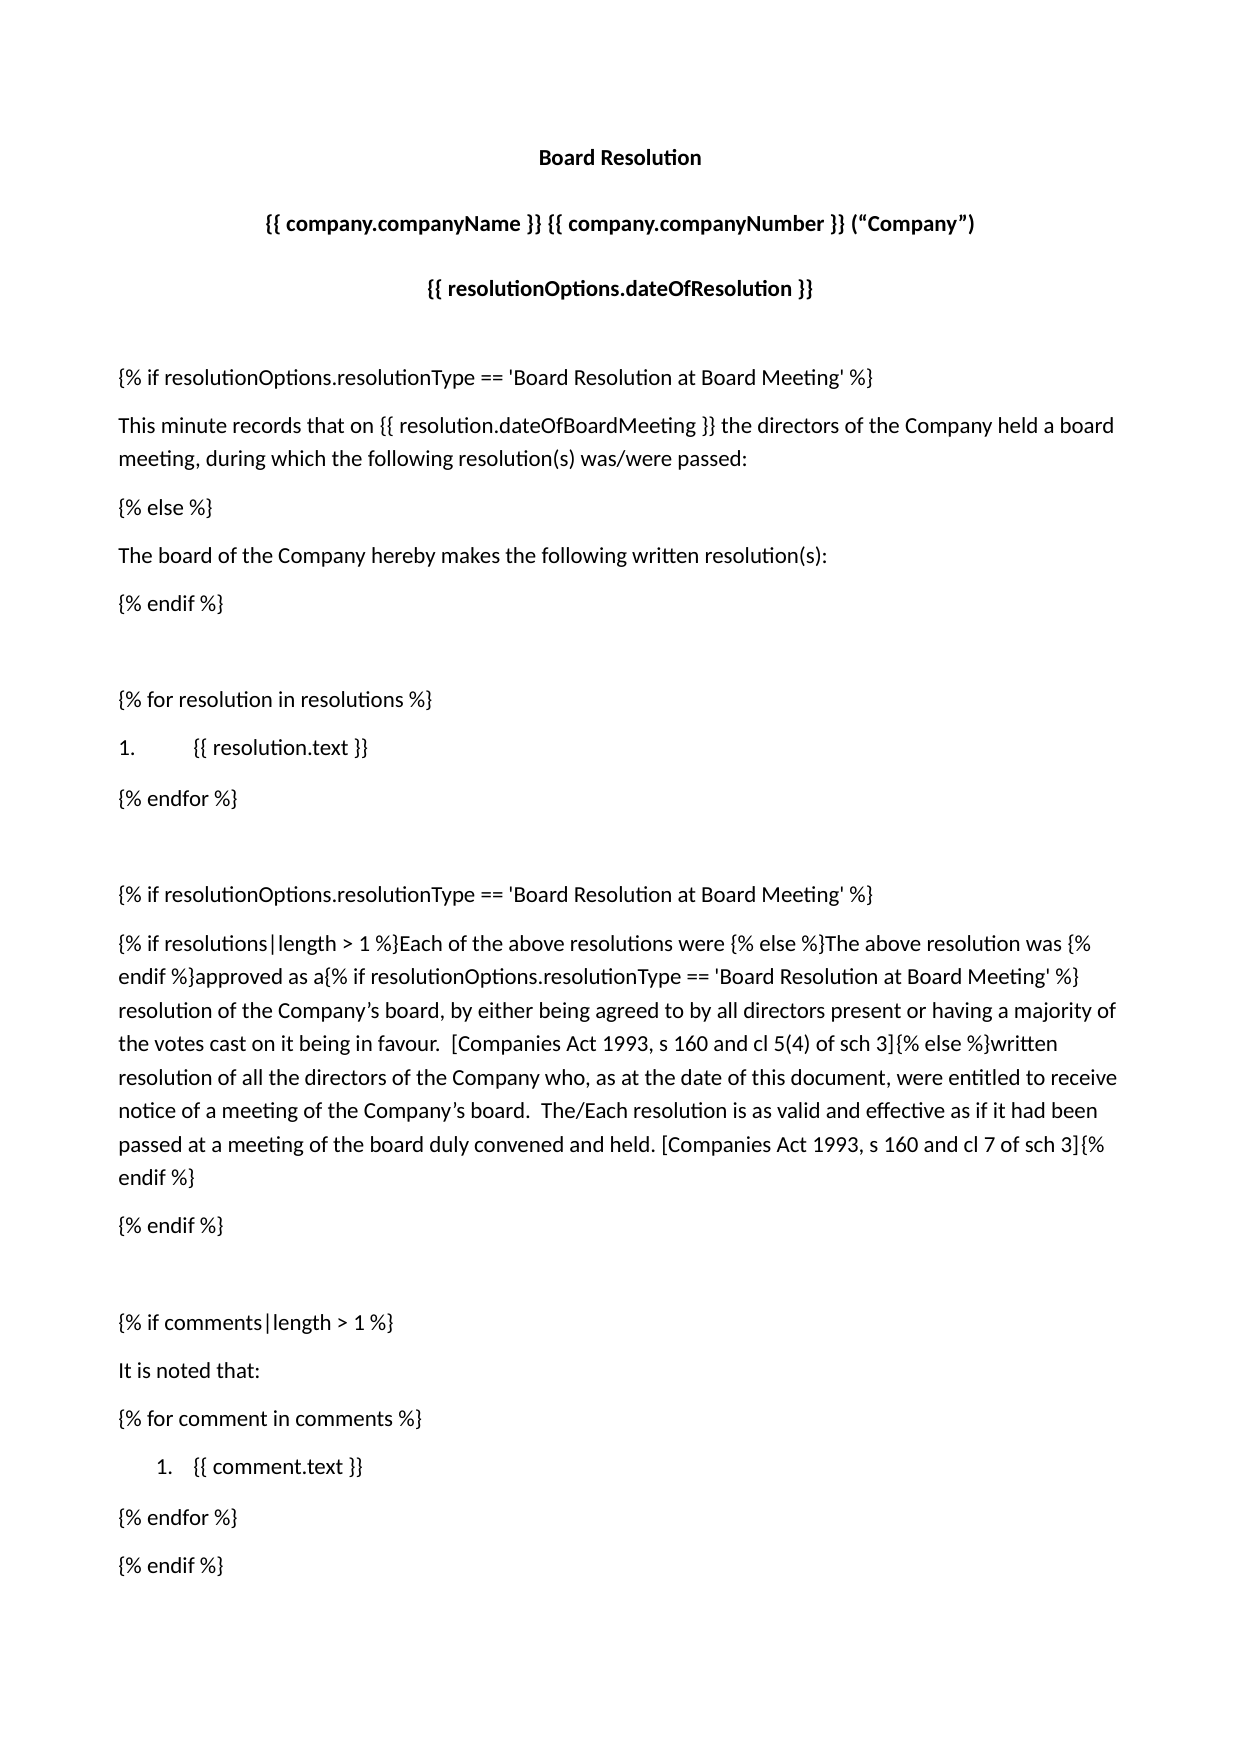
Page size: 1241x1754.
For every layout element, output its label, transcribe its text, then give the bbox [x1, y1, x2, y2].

text {% endif %} [118, 589, 1122, 617]
text It is noted that: [118, 1356, 1122, 1384]
text {% endfor %} [118, 1503, 1122, 1531]
text {% for resolution in resolutions %} [118, 685, 1122, 713]
list {{ comment.text }} [156, 1452, 1122, 1480]
subtitle {{ resolutionOptions.dateOfResolution }} [118, 274, 1122, 302]
text {% endif %} [118, 1212, 1122, 1239]
text {% for comment in comments %} [118, 1404, 1122, 1432]
text {% if resolutionOptions.resolutionType == 'Board Resolution at Board Meeting' %} [118, 881, 1122, 908]
subtitle {{ company.companyName }} {{ company.companyNumber }} (“Company”) [118, 209, 1122, 237]
subtitle Board Resolution [118, 143, 1122, 171]
text {% endif %} [118, 1551, 1122, 1579]
text {% if resolutions|length > 1 %}Each of the above resolutions were {% else %}The above resolution was {% endif %}approved as a{% if resolutionOptions.resolutionType == 'Board Resolution at Board Meeting' %} resolution of the Company’s board, by either being agreed to by all directors present or having a majority of the votes cast on it being in favour. [Companies Act 1993, s 160 and cl 5(4) of sch 3]{% else %}written resolution of all the directors of the Company who, as at the date of this document, were entitled to receive notice of a meeting of the Company’s board. The/Each resolution is as valid and effective as if it had been passed at a meeting of the board duly convened and held. [Companies Act 1993, s 160 and cl 7 of sch 3]{% endif %} [118, 929, 1122, 1191]
text The board of the Company hereby makes the following written resolution(s): [118, 541, 1122, 569]
text {% else %} [118, 493, 1122, 521]
text {% if comments|length > 1 %} [118, 1308, 1122, 1336]
text {% if resolutionOptions.resolutionType == 'Board Resolution at Board Meeting' %} [118, 363, 1122, 391]
text {% endfor %} [118, 784, 1122, 812]
list {{ resolution.text }} [118, 733, 1122, 761]
text This minute records that on {{ resolution.dateOfBoardMeeting }} the directors of the Company held a board meeting, during which the following resolution(s) was/were passed: [118, 411, 1122, 472]
